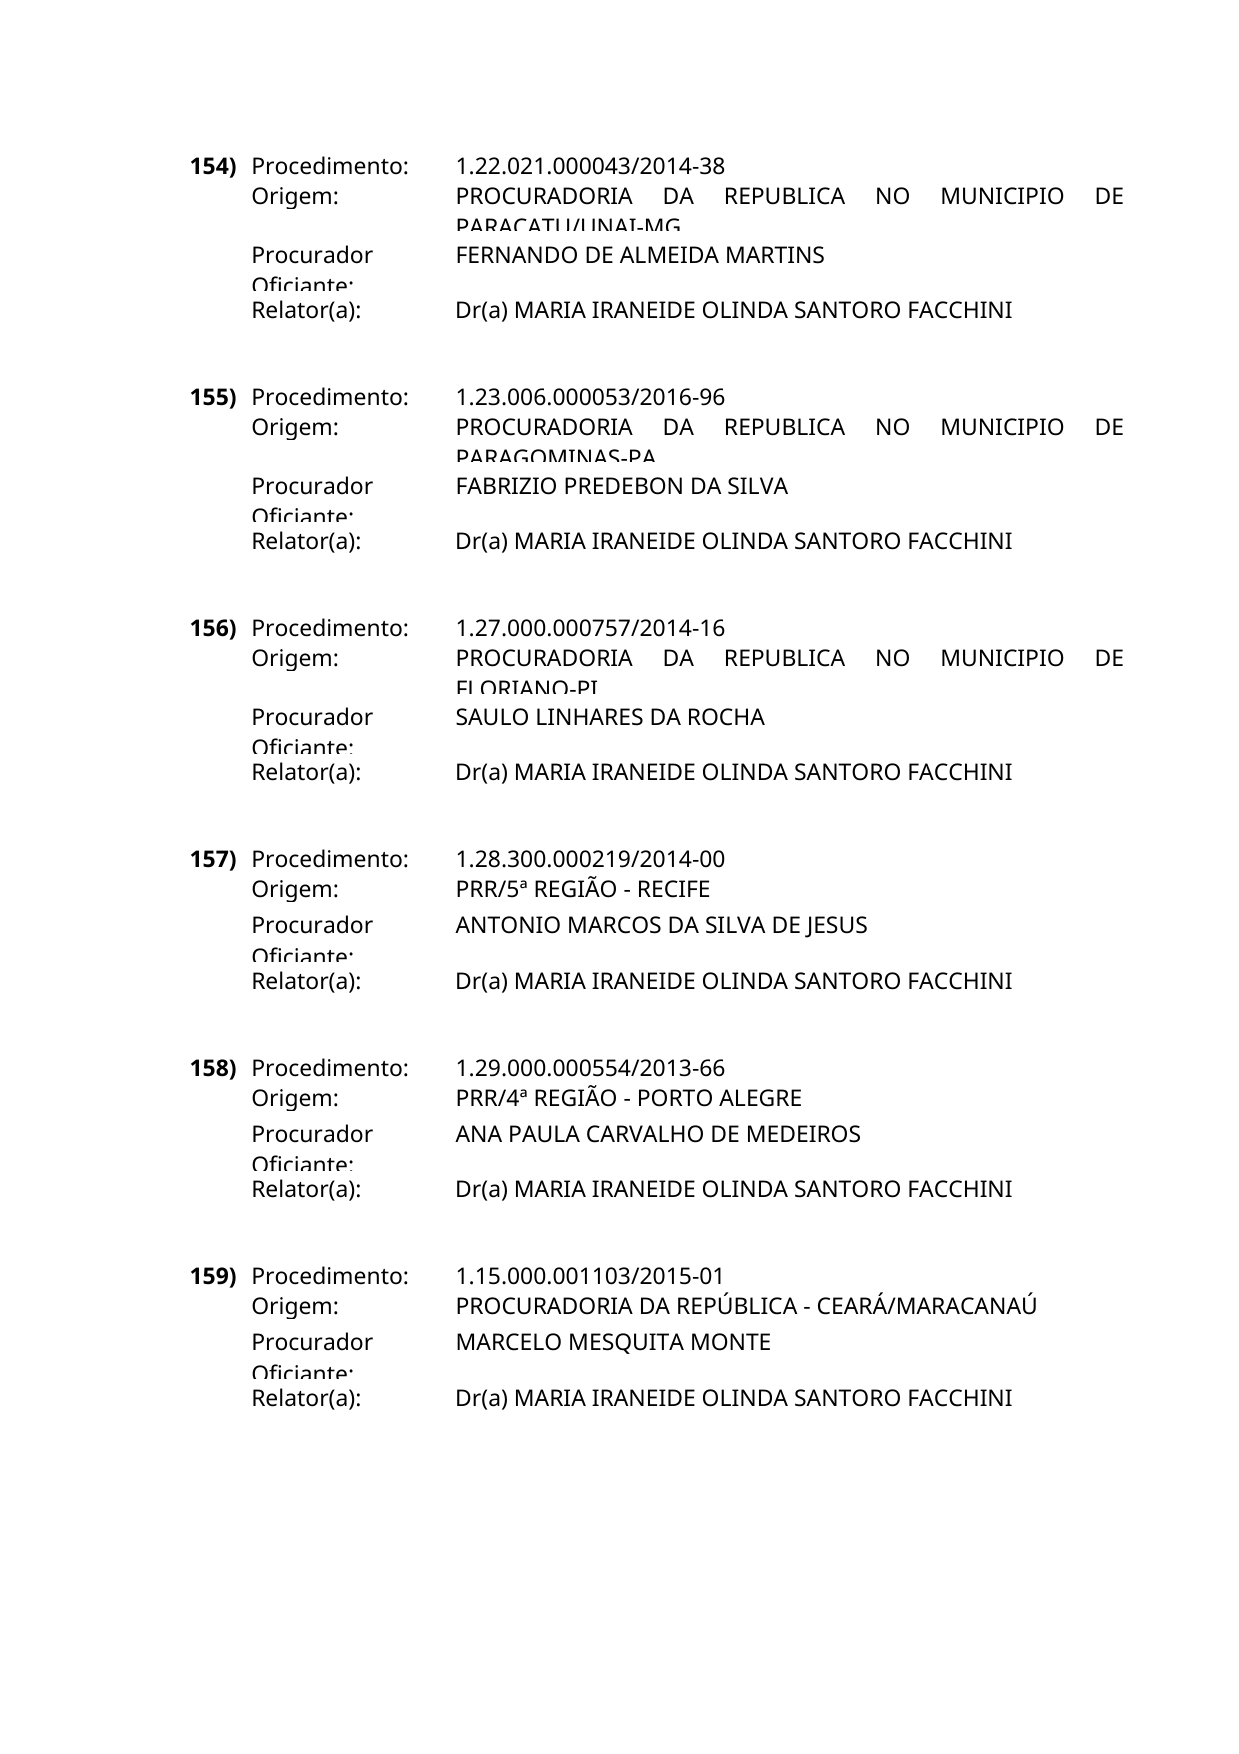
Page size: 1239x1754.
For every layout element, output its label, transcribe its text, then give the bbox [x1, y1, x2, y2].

table_header Relator(a): [251, 1173, 455, 1202]
table_cell [251, 671, 455, 693]
table_cell 1.27.000.000757/2014-16 [455, 612, 1124, 641]
table_cell Procedimento: [251, 1052, 455, 1080]
table_header [455, 0, 1124, 150]
table_cell [189, 294, 251, 324]
table_cell [251, 1319, 455, 1326]
table_cell 155) [189, 381, 251, 409]
table_cell [251, 786, 455, 843]
table_cell [0, 642, 189, 671]
table_cell [0, 1326, 189, 1377]
table_cell [1125, 612, 1239, 641]
table_cell [0, 671, 189, 693]
table_cell [455, 1203, 1124, 1260]
table_cell [0, 1382, 189, 1412]
table_cell [0, 525, 189, 555]
table_cell [1125, 324, 1239, 381]
table_cell 1.15.000.001103/2015-01 [455, 1260, 1124, 1289]
table_cell Origem: [251, 873, 455, 902]
table_cell [1125, 786, 1239, 843]
table_cell [455, 555, 1124, 612]
table_header Dr(a) MARIA IRANEIDE OLINDA SANTORO FACCHINI [455, 1173, 1122, 1202]
table_cell [1125, 756, 1239, 786]
table_cell [0, 294, 189, 324]
table_cell [1125, 995, 1239, 1052]
table_cell [251, 1203, 455, 1260]
table_cell [1125, 555, 1239, 612]
table_cell [189, 231, 251, 238]
table_cell [1125, 1118, 1239, 1169]
table_cell [0, 470, 189, 521]
table_cell [189, 1110, 251, 1118]
table_cell Procedimento: [251, 612, 455, 641]
table_cell [455, 902, 1124, 909]
table_cell [189, 180, 251, 208]
table_cell [1125, 180, 1239, 208]
table_cell [0, 701, 189, 752]
table_cell [189, 1082, 251, 1110]
table_cell 1.28.300.000219/2014-00 [455, 843, 1124, 872]
table_cell [251, 693, 455, 701]
table_cell [189, 239, 251, 289]
table_header [0, 0, 189, 150]
table_cell [455, 324, 1124, 381]
table_cell [1125, 209, 1239, 231]
table_cell [1125, 642, 1239, 671]
table_cell [0, 909, 189, 960]
table_cell [189, 462, 251, 469]
table_cell [1125, 411, 1239, 439]
table_cell [1125, 231, 1239, 238]
table_cell 157) [189, 843, 251, 872]
table_cell [455, 1319, 1124, 1326]
table_cell [189, 1290, 251, 1319]
table_cell [0, 239, 189, 289]
table_cell [1125, 462, 1239, 469]
table_cell [0, 209, 189, 231]
table_cell [1125, 693, 1239, 701]
table_cell [189, 1203, 251, 1260]
table_cell [1125, 440, 1239, 462]
table_cell [189, 411, 251, 439]
table_cell [1125, 150, 1239, 178]
table_cell Procedimento: [251, 150, 455, 178]
table_cell [1125, 1052, 1239, 1080]
table_cell [1125, 294, 1239, 324]
table_header [1125, 0, 1239, 150]
table_header Relator(a): [251, 525, 455, 554]
table_cell PRR/5ª REGIÃO - RECIFE [455, 873, 1124, 902]
table_cell [189, 902, 251, 909]
table_cell [251, 462, 455, 469]
table_cell PROCURADORIA DA REPUBLICA NO MUNICIPIO DE PARAGOMINAS-PA [455, 411, 1124, 462]
table_cell [1125, 525, 1239, 555]
table_cell [0, 1260, 189, 1289]
table_cell [455, 231, 1124, 238]
table_cell [251, 440, 455, 462]
table_cell 159) [189, 1260, 251, 1289]
table_cell ANTONIO MARCOS DA SILVA DE JESUS [455, 909, 1124, 960]
table_cell [1125, 965, 1239, 995]
table_cell [1125, 1173, 1239, 1203]
table_cell [251, 995, 455, 1052]
table_cell Procedimento: [251, 381, 455, 409]
table_cell [0, 995, 189, 1052]
table_cell [189, 995, 251, 1052]
table_cell ANA PAULA CARVALHO DE MEDEIROS [455, 1118, 1124, 1169]
table_cell [0, 965, 189, 995]
table_cell Procurador Oficiante: [251, 909, 455, 962]
table_header [189, 0, 251, 150]
table_cell Procedimento: [251, 843, 455, 872]
table_cell [251, 209, 455, 231]
table_cell [0, 693, 189, 701]
table_cell [189, 209, 251, 231]
table_cell [0, 1052, 189, 1080]
table_cell [251, 1110, 455, 1118]
table_cell Procedimento: [251, 1260, 455, 1289]
table_cell [0, 1319, 189, 1326]
table_cell Procurador Oficiante: [251, 1118, 455, 1170]
table_cell [189, 756, 251, 786]
table_cell SAULO LINHARES DA ROCHA [455, 701, 1124, 752]
table_cell [189, 873, 251, 902]
table_cell 1.29.000.000554/2013-66 [455, 1052, 1124, 1080]
table_header Dr(a) MARIA IRANEIDE OLINDA SANTORO FACCHINI [455, 965, 1122, 993]
table_cell [189, 1326, 251, 1377]
table_cell [251, 555, 455, 612]
table_cell Origem: [251, 1290, 455, 1319]
table_cell Procurador Oficiante: [251, 1326, 455, 1379]
table_cell [0, 150, 189, 178]
table_cell [1125, 1382, 1239, 1412]
table_cell [0, 1118, 189, 1169]
table_cell [1125, 381, 1239, 409]
table_cell PRR/4ª REGIÃO - PORTO ALEGRE [455, 1082, 1124, 1110]
table_cell [189, 671, 251, 693]
table_cell PROCURADORIA DA REPUBLICA NO MUNICIPIO DE PARACATU/UNAI-MG [455, 180, 1124, 231]
table_cell [0, 786, 189, 843]
table_cell [455, 786, 1124, 843]
table_cell [189, 440, 251, 462]
table_cell Procurador Oficiante: [251, 470, 455, 522]
table_cell Origem: [251, 180, 455, 208]
table_cell [189, 693, 251, 701]
table_cell [455, 462, 1124, 469]
table_cell [0, 440, 189, 462]
table_cell [189, 1173, 251, 1203]
table_cell MARCELO MESQUITA MONTE [455, 1326, 1124, 1377]
table_cell 156) [189, 612, 251, 641]
table_cell Origem: [251, 1082, 455, 1110]
table_cell [0, 843, 189, 872]
table_cell [1125, 1319, 1239, 1326]
table_cell [189, 1382, 251, 1412]
table_cell [1125, 873, 1239, 902]
table_cell [0, 1290, 189, 1319]
table_cell FERNANDO DE ALMEIDA MARTINS [455, 239, 1124, 289]
table_cell [189, 1319, 251, 1326]
table_cell [0, 411, 189, 439]
table_cell [1125, 1203, 1239, 1260]
table_cell [1125, 239, 1239, 289]
table_cell [251, 902, 455, 909]
table_cell 158) [189, 1052, 251, 1080]
table_cell [1125, 701, 1239, 752]
table_cell [1125, 1110, 1239, 1118]
table_cell 154) [189, 150, 251, 178]
table_cell [455, 693, 1124, 701]
table_cell [1125, 1326, 1239, 1377]
table_header Dr(a) MARIA IRANEIDE OLINDA SANTORO FACCHINI [455, 294, 1122, 323]
table_cell [189, 1118, 251, 1169]
table_cell [189, 525, 251, 555]
table_cell [1125, 1290, 1239, 1319]
table_cell PROCURADORIA DA REPUBLICA NO MUNICIPIO DE FLORIANO-PI [455, 642, 1124, 693]
table_cell [0, 756, 189, 786]
table_cell Procurador Oficiante: [251, 239, 455, 291]
table_cell [0, 612, 189, 641]
table_cell [455, 1110, 1124, 1118]
table_cell [189, 555, 251, 612]
table_header Dr(a) MARIA IRANEIDE OLINDA SANTORO FACCHINI [455, 1382, 1122, 1410]
table_cell [1125, 671, 1239, 693]
table_cell [1125, 470, 1239, 521]
table_header Relator(a): [251, 1382, 455, 1410]
table_cell [251, 231, 455, 238]
table_cell [0, 1173, 189, 1203]
table_cell [189, 909, 251, 960]
table_cell [0, 381, 189, 409]
table_cell Procurador Oficiante: [251, 701, 455, 753]
table_cell [189, 701, 251, 752]
table_cell Origem: [251, 411, 455, 439]
table_cell [0, 180, 189, 208]
table_cell [0, 231, 189, 238]
table_cell [0, 324, 189, 381]
table_header Dr(a) MARIA IRANEIDE OLINDA SANTORO FACCHINI [455, 756, 1122, 785]
table_cell [0, 555, 189, 612]
table_cell [189, 642, 251, 671]
table_cell [0, 873, 189, 902]
table_cell [0, 462, 189, 469]
table_cell [0, 902, 189, 909]
table_header Dr(a) MARIA IRANEIDE OLINDA SANTORO FACCHINI [455, 525, 1122, 554]
table_cell FABRIZIO PREDEBON DA SILVA [455, 470, 1124, 521]
table_cell [1125, 1260, 1239, 1289]
table_cell [189, 324, 251, 381]
table_cell 1.23.006.000053/2016-96 [455, 381, 1124, 409]
table_cell [455, 995, 1124, 1052]
table_cell [1125, 843, 1239, 872]
table_header [251, 0, 455, 150]
table_cell PROCURADORIA DA REPÚBLICA - CEARÁ/MARACANAÚ [455, 1290, 1124, 1319]
table_cell [251, 324, 455, 381]
table_header Relator(a): [251, 294, 455, 323]
table_cell [189, 786, 251, 843]
table_cell [0, 1203, 189, 1260]
table_cell [0, 1082, 189, 1110]
table_cell [1125, 1082, 1239, 1110]
table_cell [1125, 902, 1239, 909]
table_cell [1125, 909, 1239, 960]
table_cell Origem: [251, 642, 455, 671]
table_cell [0, 1110, 189, 1118]
table_header Relator(a): [251, 965, 455, 993]
table_cell [189, 470, 251, 521]
table_header Relator(a): [251, 756, 455, 785]
table_cell [189, 965, 251, 995]
table_cell 1.22.021.000043/2014-38 [455, 150, 1124, 178]
